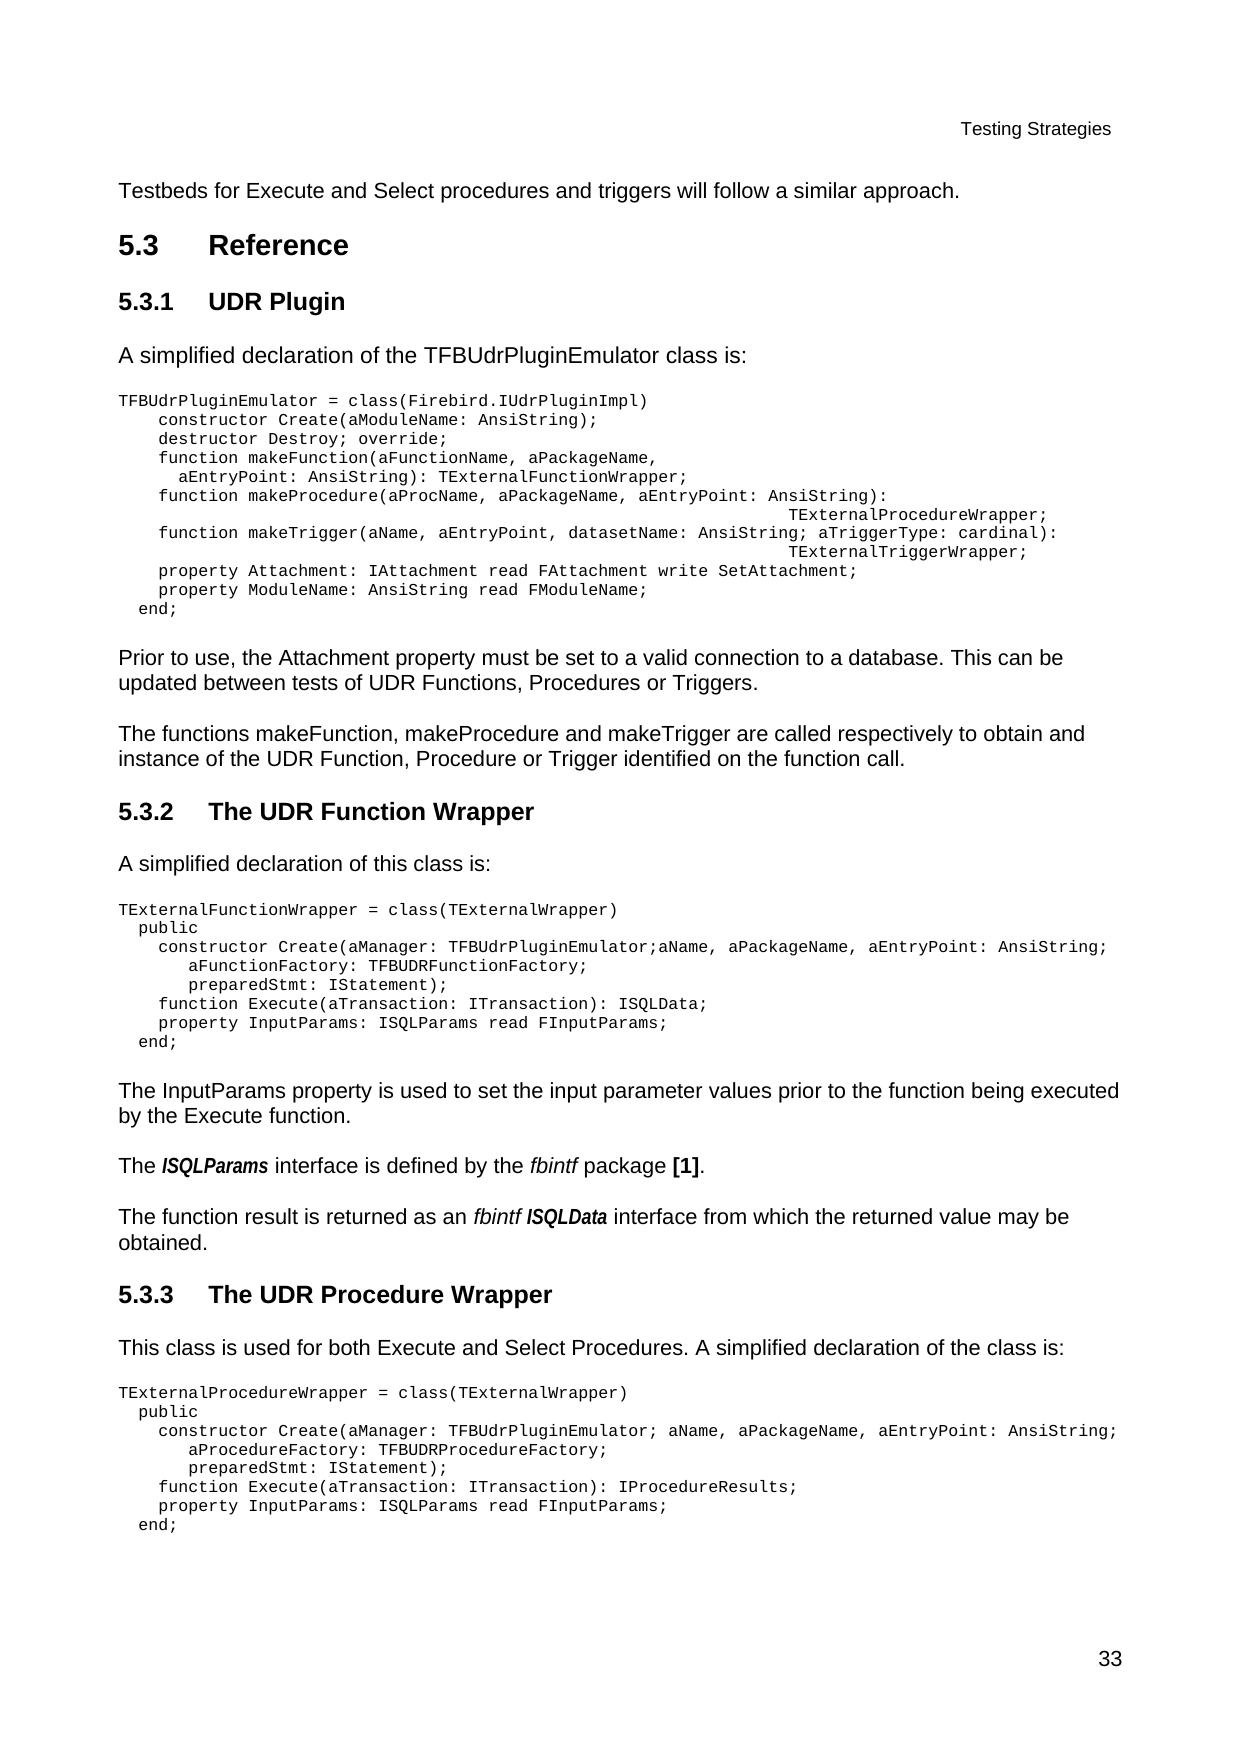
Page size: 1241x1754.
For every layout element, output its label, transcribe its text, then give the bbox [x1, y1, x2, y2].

text The function result is returned as an fbintf ISQLData interface from which the returned value may be obtained. [118, 1204, 1122, 1254]
text TExternalFunctionWrapper = class(TExternalWrapper) [118, 901, 1122, 920]
subtitle UDR Plugin [118, 287, 1122, 316]
text constructor Create(aModuleName: AnsiString); [118, 412, 1122, 431]
text aEntryPoint: AnsiString): TExternalFunctionWrapper; [118, 468, 1122, 487]
text Prior to use, the Attachment property must be set to a valid connection to a database. This can be updated between tests of UDR Functions, Procedures or Triggers. [118, 645, 1122, 695]
text end; [118, 1517, 1122, 1535]
text function Execute(aTransaction: ITransaction): ISQLData; [118, 995, 1122, 1014]
text destructor Destroy; override; [118, 431, 1122, 449]
text property InputParams: ISQLParams read FInputParams; [118, 1498, 1122, 1517]
text TExternalProcedureWrapper; [118, 506, 1122, 525]
subtitle The UDR Procedure Wrapper [118, 1280, 1122, 1309]
text public [118, 920, 1122, 939]
text A simplified declaration of this class is: [118, 851, 1122, 876]
text function makeFunction(aFunctionName, aPackageName, [118, 449, 1122, 468]
text Testbeds for Execute and Select procedures and triggers will follow a similar approach. [118, 178, 1122, 203]
text end; [118, 600, 1122, 619]
subtitle Reference [118, 228, 1122, 262]
text TFBUdrPluginEmulator = class(Firebird.IUdrPluginImpl) [118, 393, 1122, 412]
text function Execute(aTransaction: ITransaction): IProcedureResults; [118, 1479, 1122, 1498]
text preparedStmt: IStatement); [118, 977, 1122, 995]
text The InputParams property is used to set the input parameter values prior to the function being executed by the Execute function. [118, 1077, 1122, 1128]
text preparedStmt: IStatement); [118, 1460, 1122, 1479]
text property Attachment: IAttachment read FAttachment write SetAttachment; [118, 563, 1122, 582]
text end; [118, 1033, 1122, 1052]
text aProcedureFactory: TFBUDRProcedureFactory; [118, 1441, 1122, 1460]
text function makeTrigger(aName, aEntryPoint, datasetName: AnsiString; aTriggerType: cardinal): [118, 525, 1122, 544]
text property InputParams: ISQLParams read FInputParams; [118, 1014, 1122, 1033]
text constructor Create(aManager: TFBUdrPluginEmulator; aName, aPackageName, aEntryPoint: AnsiString; [118, 1422, 1122, 1441]
text TExternalTriggerWrapper; [118, 544, 1122, 563]
text constructor Create(aManager: TFBUdrPluginEmulator;aName, aPackageName, aEntryPoint: AnsiString; [118, 939, 1122, 958]
text The functions makeFunction, makeProcedure and makeTrigger are called respectively to obtain and instance of the UDR Function, Procedure or Trigger identified on the function call. [118, 721, 1122, 771]
text A simplified declaration of the TFBUdrPluginEmulator class is: [118, 342, 1122, 368]
text The ISQLParams interface is defined by the fbintf package [1]. [118, 1153, 1122, 1179]
subtitle The UDR Function Wrapper [118, 797, 1122, 825]
text property ModuleName: AnsiString read FModuleName; [118, 582, 1122, 600]
text TExternalProcedureWrapper = class(TExternalWrapper) [118, 1384, 1122, 1403]
text aFunctionFactory: TFBUDRFunctionFactory; [118, 958, 1122, 977]
text This class is used for both Execute and Select Procedures. A simplified declaration of the class is: [118, 1334, 1122, 1359]
text function makeProcedure(aProcName, aPackageName, aEntryPoint: AnsiString): [118, 487, 1122, 506]
text public [118, 1403, 1122, 1422]
